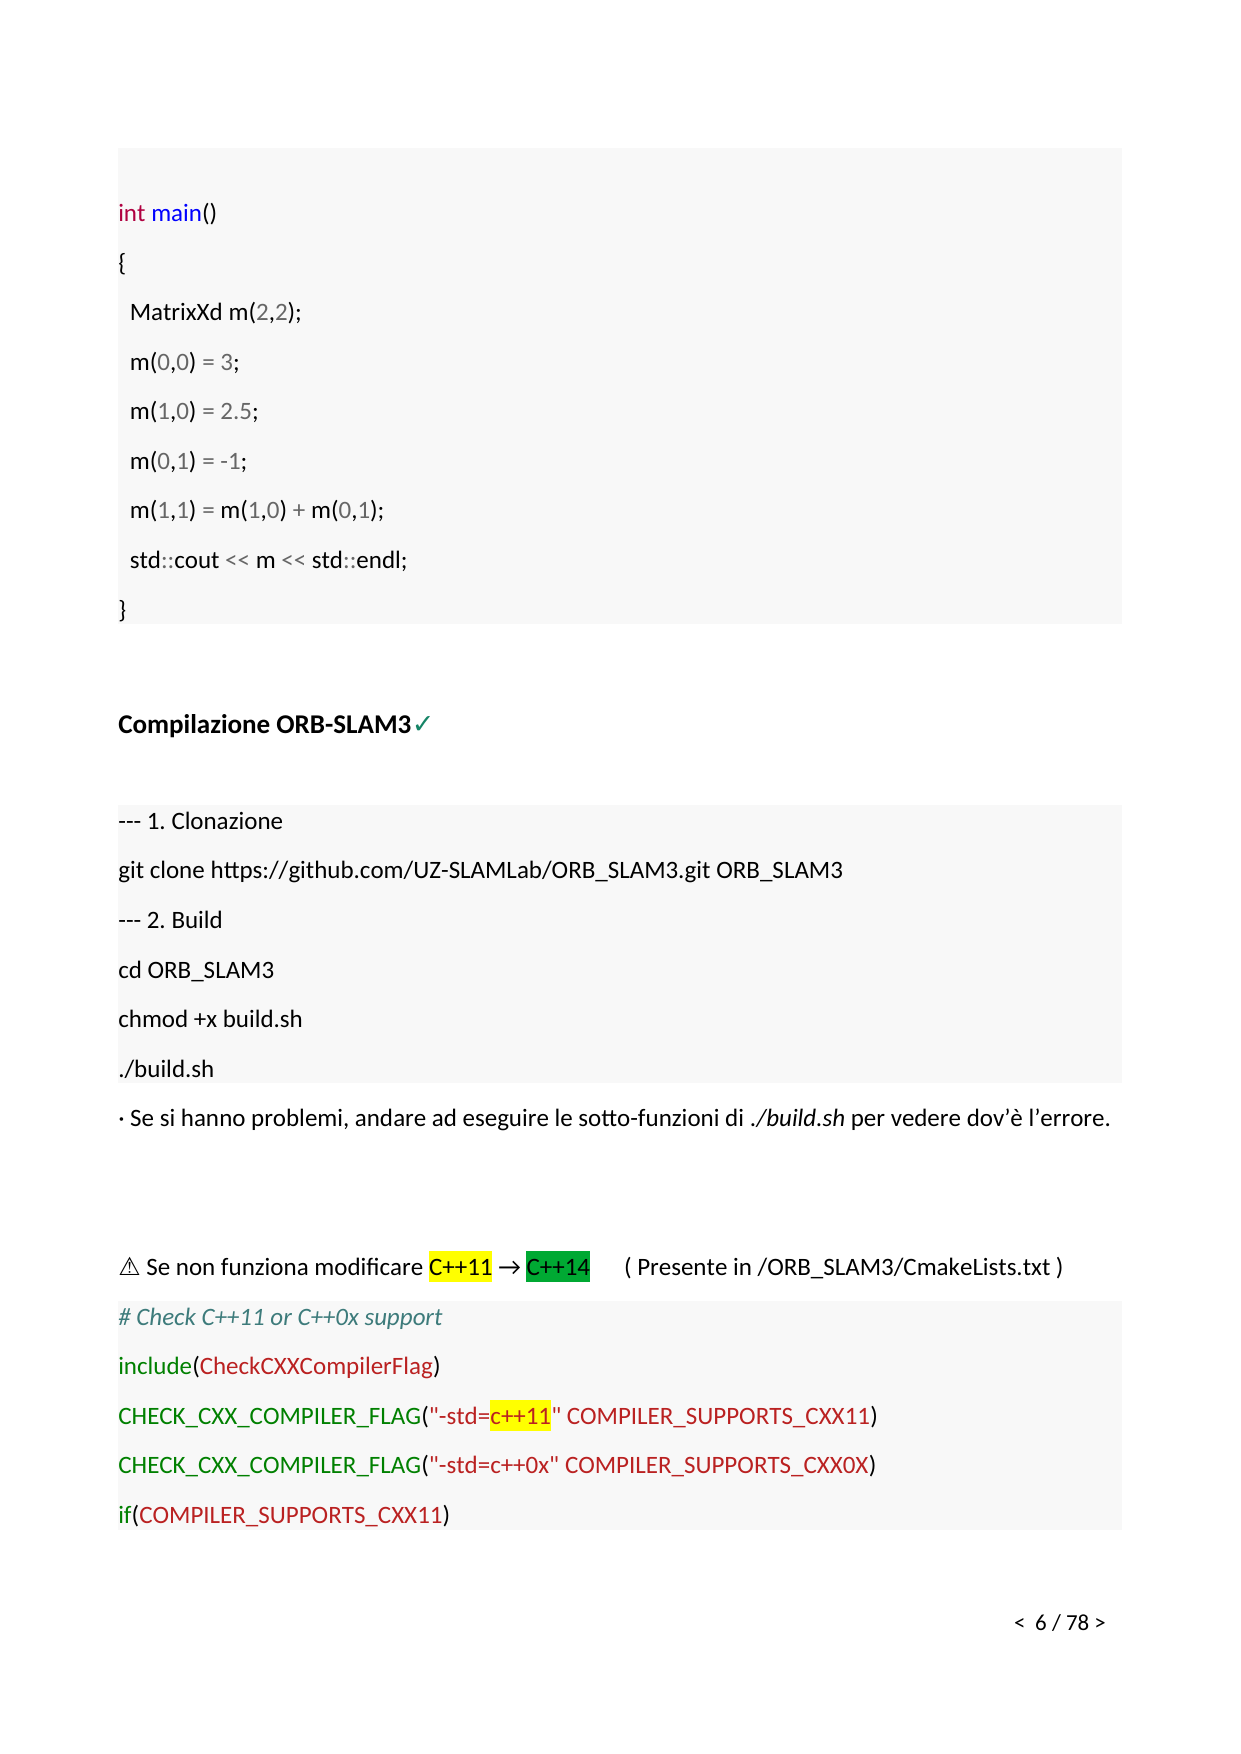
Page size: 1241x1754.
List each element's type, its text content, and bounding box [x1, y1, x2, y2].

text } [118, 594, 1122, 624]
text --- 2. Build [118, 904, 1122, 935]
text m(0,1) = -1; [118, 445, 1122, 476]
text cd ORB_SLAM3 [118, 954, 1122, 984]
text chmod +x build.sh [118, 1003, 1122, 1034]
text int main() [118, 197, 1122, 228]
text ./build.sh [118, 1053, 1122, 1083]
text # Check C++11 or C++0x support [118, 1301, 1122, 1331]
text · Se si hanno problemi, andare ad eseguire le sotto-funzioni di ./build.sh per vedere dov’è l’errore. [118, 1102, 1122, 1133]
text m(0,0) = 3; [118, 346, 1122, 376]
text m(1,1) = m(1,0) + m(0,1); [118, 495, 1122, 525]
text CHECK_CXX_COMPILER_FLAG("-std=c++0x" COMPILER_SUPPORTS_CXX0X) [118, 1449, 1122, 1480]
text { [118, 247, 1122, 277]
text git clone https://github.com/UZ-SLAMLab/ORB_SLAM3.git ORB_SLAM3 [118, 854, 1122, 885]
text if(COMPILER_SUPPORTS_CXX11) [118, 1499, 1122, 1530]
text m(1,0) = 2.5; [118, 396, 1122, 426]
text ⚠ Se non funziona modificare C++11 → C++14 ( Presente in /ORB_SLAM3/CmakeLists.txt ) [118, 1251, 1122, 1282]
subtitle Compilazione ORB-SLAM3✓ [118, 708, 1122, 741]
text MatrixXd m(2,2); [118, 296, 1122, 327]
text CHECK_CXX_COMPILER_FLAG("-std=c++11" COMPILER_SUPPORTS_CXX11) [118, 1400, 1122, 1431]
text --- 1. Clonazione [118, 805, 1122, 836]
text include(CheckCXXCompilerFlag) [118, 1350, 1122, 1381]
text std::cout << m << std::endl; [118, 544, 1122, 575]
